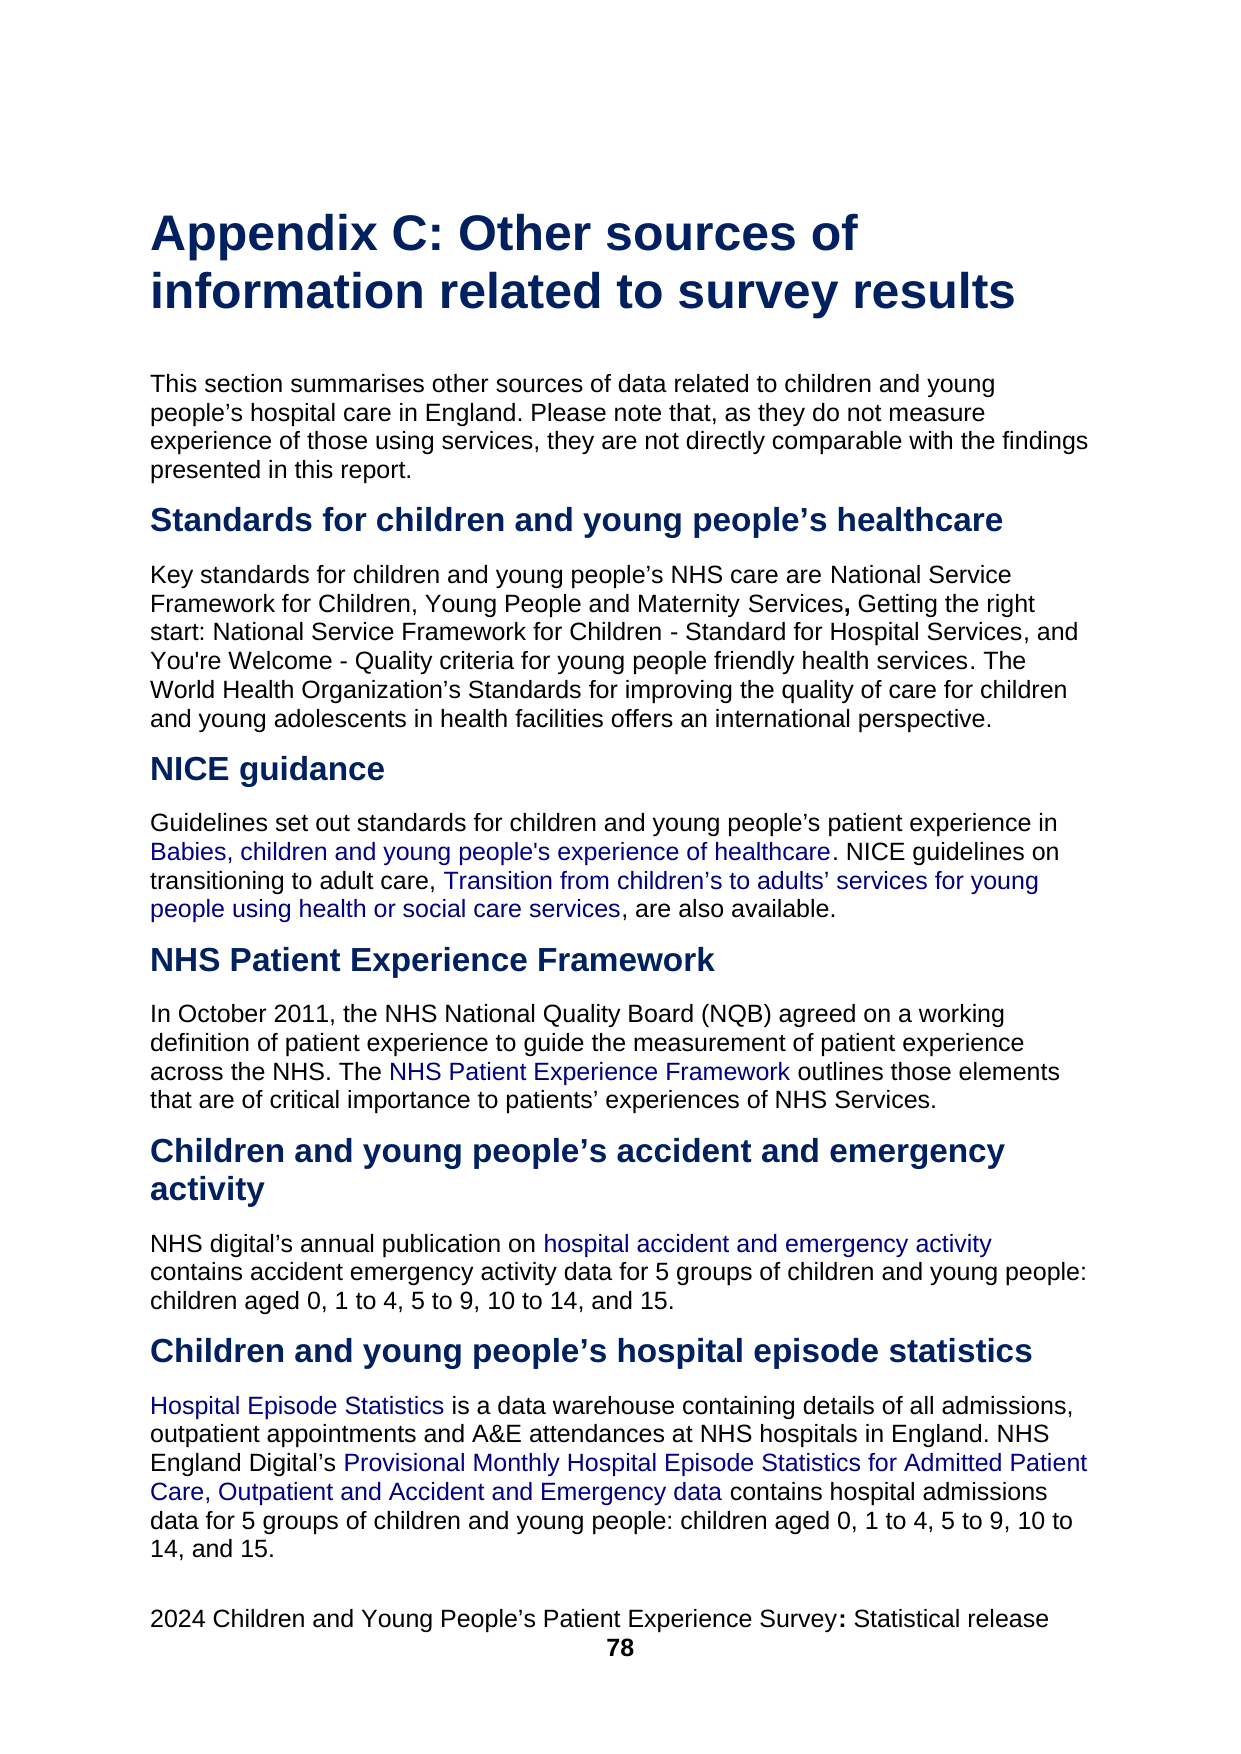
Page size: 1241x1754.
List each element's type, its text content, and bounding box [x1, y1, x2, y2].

subtitle NICE guidance [150, 749, 1090, 787]
subtitle Appendix C: Other sources of information related to survey results [150, 204, 1090, 319]
subtitle Children and young people’s hospital episode statistics [150, 1331, 1090, 1370]
text Hospital Episode Statistics is a data warehouse containing details of all admissions, outpatient appointments and A&E attendances at NHS hospitals in England. NHS England Digital’s Provisional Monthly Hospital Episode Statistics for Admitted Patient Care, Outpatient and Accident and Emergency data contains hospital admissions data for 5 groups of children and young people: children aged 0, 1 to 4, 5 to 9, 10 to 14, and 15. [150, 1391, 1090, 1563]
text NHS digital’s annual publication on hospital accident and emergency activity contains accident emergency activity data for 5 groups of children and young people: children aged 0, 1 to 4, 5 to 9, 10 to 14, and 15. [150, 1228, 1090, 1315]
subtitle Standards for children and young people’s healthcare [150, 501, 1090, 539]
subtitle Children and young people’s accident and emergency activity [150, 1131, 1090, 1208]
text In October 2011, the NHS National Quality Board (NQB) agreed on a working definition of patient experience to guide the measurement of patient experience across the NHS. The NHS Patient Experience Framework outlines those elements that are of critical importance to patients’ experiences of NHS Services. [150, 999, 1090, 1114]
text Key standards for children and young people’s NHS care are National Service Framework for Children, Young People and Maternity Services, Getting the right start: National Service Framework for Children - Standard for Hospital Services, and You're Welcome - Quality criteria for young people friendly health services. The World Health Organization’s Standards for improving the quality of care for children and young adolescents in health facilities offers an international perspective. [150, 560, 1090, 732]
text Guidelines set out standards for children and young people’s patient experience in Babies, children and young people's experience of healthcare. NICE guidelines on transitioning to adult care, Transition from children’s to adults’ services for young people using health or social care services, are also available. [150, 808, 1090, 923]
subtitle NHS Patient Experience Framework [150, 940, 1090, 978]
text This section summarises other sources of data related to children and young people’s hospital care in England. Please note that, as they do not measure experience of those using services, they are not directly comparable with the findings presented in this report. [150, 369, 1090, 484]
